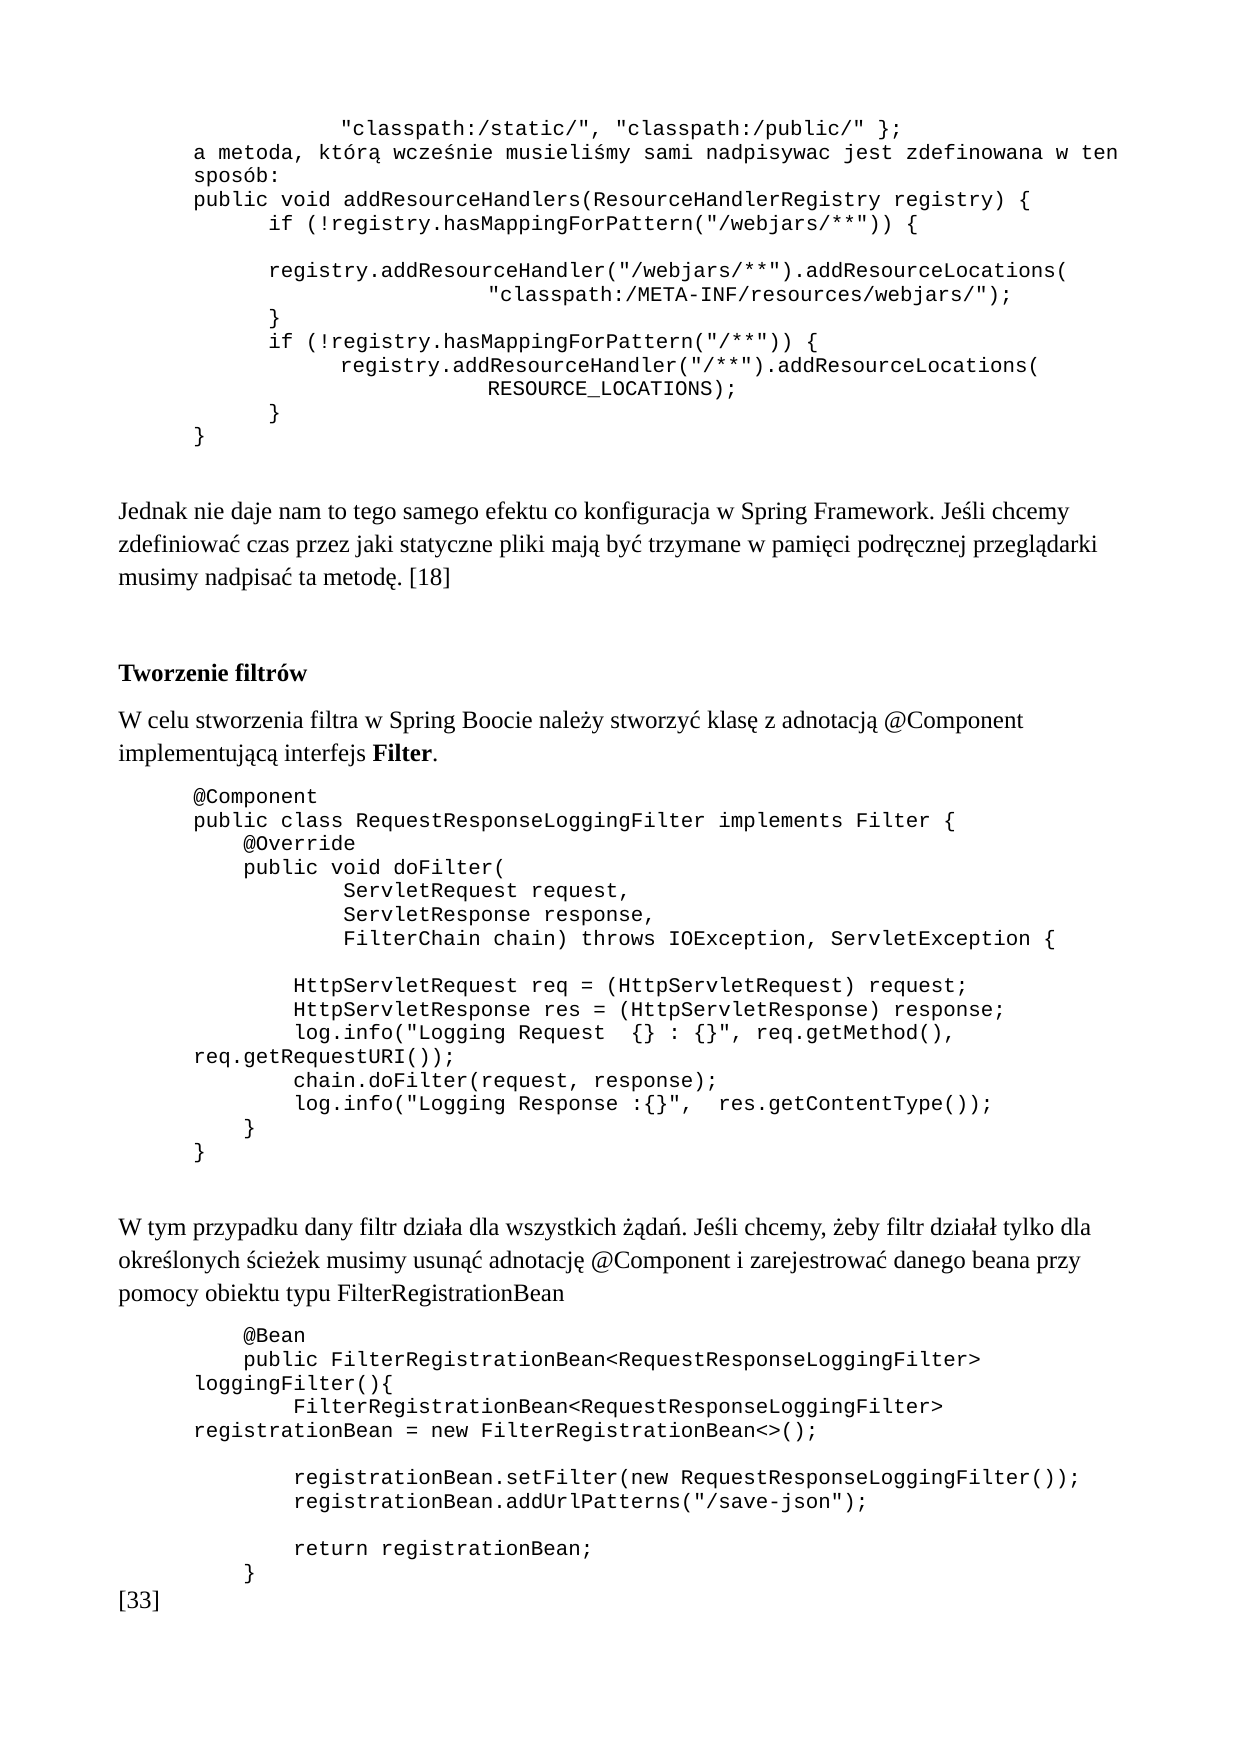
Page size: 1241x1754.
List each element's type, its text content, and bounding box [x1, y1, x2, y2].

text Tworzenie filtrów [118, 658, 1122, 686]
text FilterRegistrationBean<RequestResponseLoggingFilter> registrationBean = new FilterRegistrationBean<>(); [193, 1396, 1122, 1444]
text "classpath:/META-INF/resources/webjars/"); [193, 284, 1122, 307]
text @Bean [193, 1326, 1122, 1349]
text ServletResponse response, [193, 904, 1122, 928]
text return registrationBean; [193, 1538, 1122, 1562]
text } [193, 1117, 1122, 1141]
text ServletRequest request, [193, 881, 1122, 904]
text } [193, 426, 1122, 449]
text @Component [193, 786, 1122, 809]
text } [193, 307, 1122, 331]
text } [193, 1562, 1122, 1586]
text HttpServletResponse res = (HttpServletResponse) response; [193, 999, 1122, 1022]
text log.info("Logging Request {} : {}", req.getMethod(), req.getRequestURI()); [193, 1022, 1122, 1070]
text HttpServletRequest req = (HttpServletRequest) request; [193, 975, 1122, 999]
text } [193, 1141, 1122, 1164]
text [33] [118, 1586, 1122, 1614]
text log.info("Logging Response :{}", res.getContentType()); [193, 1093, 1122, 1117]
text registry.addResourceHandler("/**").addResourceLocations( [193, 354, 1122, 378]
text registrationBean.addUrlPatterns("/save-json"); [193, 1491, 1122, 1515]
text a metoda, którą wcześnie musieliśmy sami nadpisywac jest zdefinowana w ten sposób: [193, 142, 1122, 189]
text registrationBean.setFilter(new RequestResponseLoggingFilter()); [193, 1467, 1122, 1491]
text registry.addResourceHandler("/webjars/**").addResourceLocations( [193, 236, 1122, 284]
text public void doFilter( [193, 857, 1122, 881]
text W tym przypadku dany filtr działa dla wszystkich żądań. Jeśli chcemy, żeby filtr działał tylko dla określonych ścieżek musimy usunąć adnotację @Component i zarejestrować danego beana przy pomocy obiektu typu FilterRegistrationBean [118, 1212, 1122, 1307]
text Jednak nie daje nam to tego samego efektu co konfiguracja w Spring Framework. Jeśli chcemy zdefiniować czas przez jaki statyczne pliki mają być trzymane w pamięci podręcznej przeglądarki musimy nadpisać ta metodę. [18] [118, 496, 1122, 591]
text public class RequestResponseLoggingFilter implements Filter { [193, 809, 1122, 833]
text RESOURCE_LOCATIONS); [193, 378, 1122, 402]
text public FilterRegistrationBean<RequestResponseLoggingFilter> loggingFilter(){ [193, 1349, 1122, 1396]
text } [193, 402, 1122, 426]
text if (!registry.hasMappingForPattern("/**")) { [193, 331, 1122, 354]
text @Override [193, 833, 1122, 857]
text if (!registry.hasMappingForPattern("/webjars/**")) { [193, 213, 1122, 236]
text W celu stworzenia filtra w Spring Boocie należy stworzyć klasę z adnotacją @Component implementującą interfejs Filter. [118, 705, 1122, 767]
text public void addResourceHandlers(ResourceHandlerRegistry registry) { [193, 189, 1122, 213]
text chain.doFilter(request, response); [193, 1070, 1122, 1093]
text FilterChain chain) throws IOException, ServletException { [193, 928, 1122, 951]
text "classpath:/static/", "classpath:/public/" }; [193, 118, 1122, 142]
